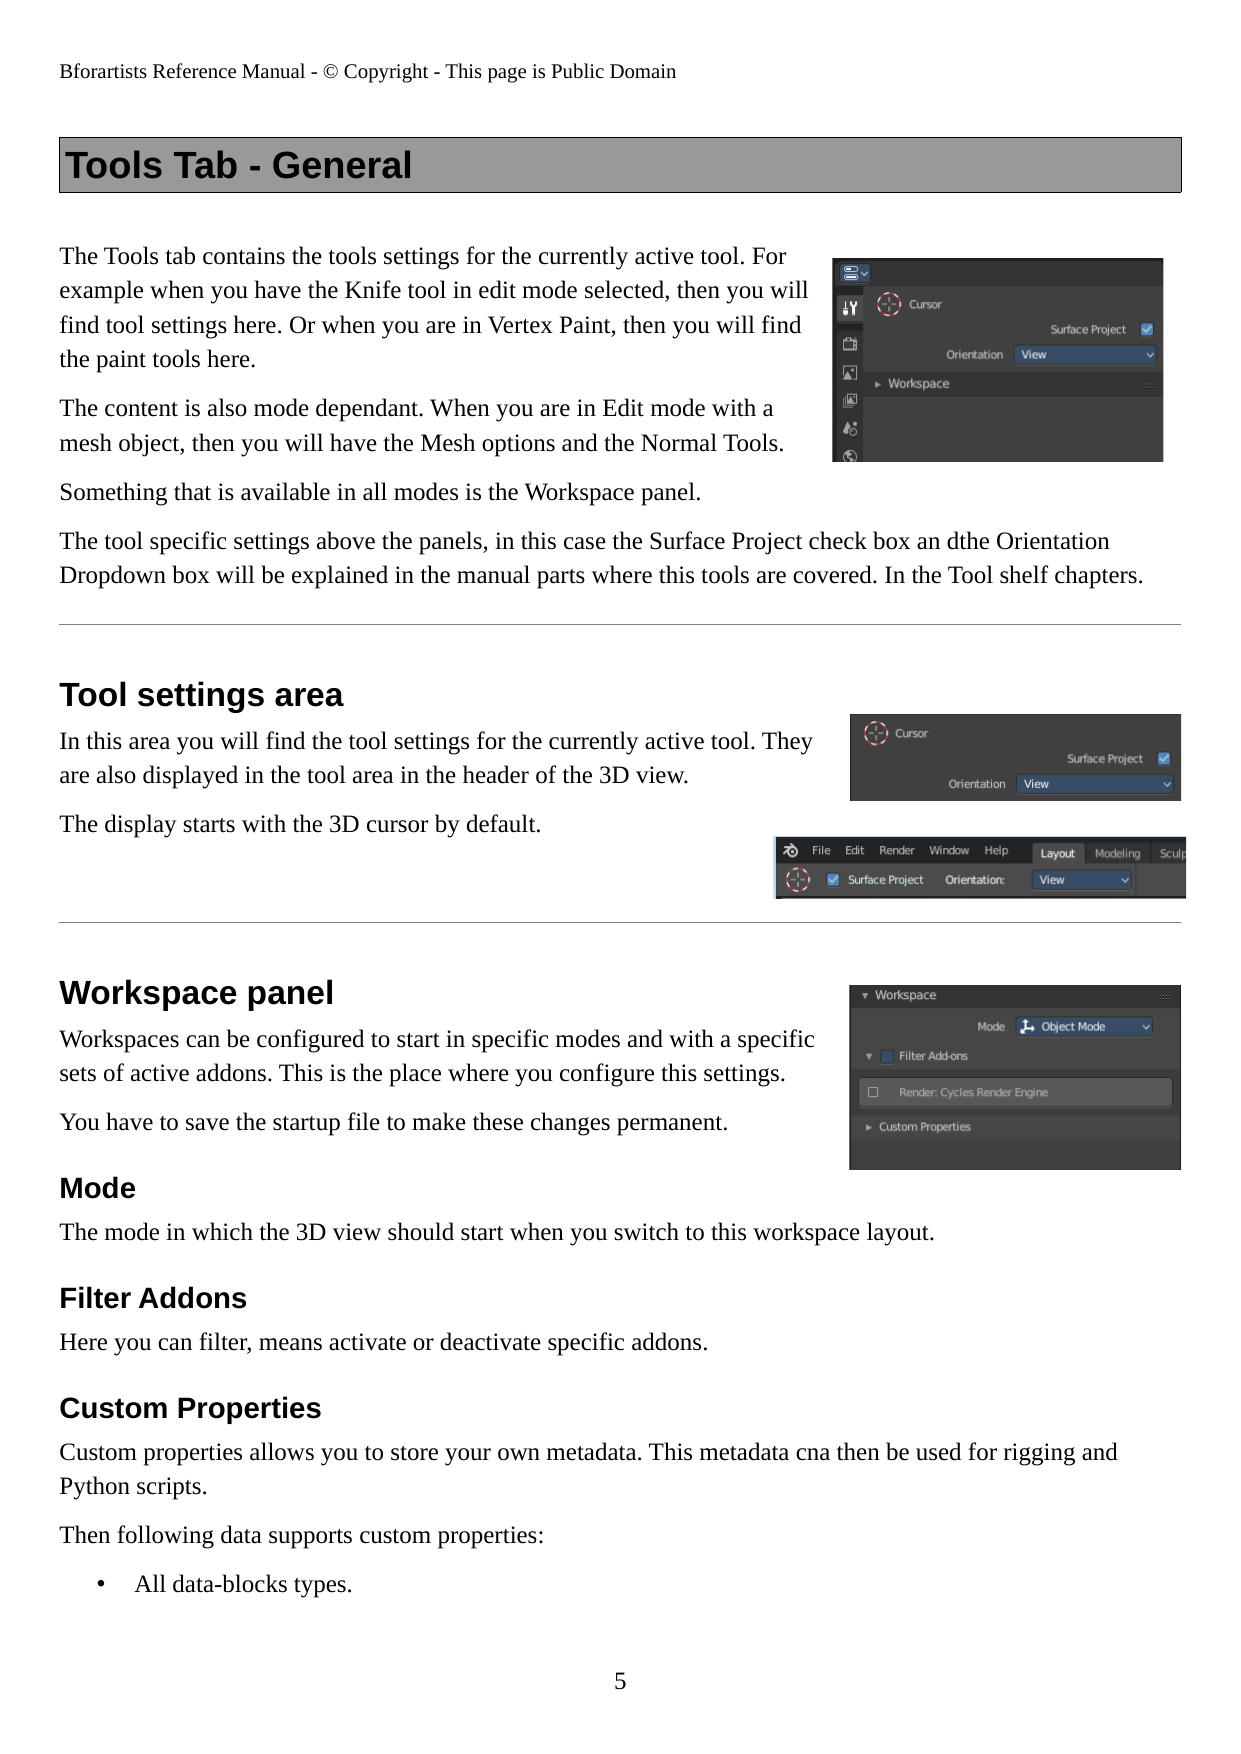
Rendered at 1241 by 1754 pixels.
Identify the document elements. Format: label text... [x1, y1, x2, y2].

text In this area you will find the tool settings for the currently active tool. They are also displayed in the tool area in the header of the 3D view. [59, 726, 850, 789]
subtitle Filter Addons [59, 1281, 1181, 1314]
picture [773, 836, 1187, 899]
text The tool specific settings above the panels, in this case the Surface Project check box an dthe Orientation Dropdown box will be explained in the manual parts where this tools are covered. In the Tool shelf chapters. [59, 526, 1181, 589]
text The Tools tab contains the tools settings for the currently active tool. For example when you have the Knife tool in edit mode selected, then you will find tool settings here. Or when you are in Vertex Paint, then you will find the paint tools here. [59, 241, 1181, 373]
text Then following data supports custom properties: [59, 1520, 1181, 1549]
text Workspaces can be configured to start in specific modes and with a specific sets of active addons. This is the place where you configure this settings. [59, 1024, 849, 1087]
list All data-blocks types. [97, 1569, 1181, 1598]
subtitle Workspace panel [59, 972, 1181, 1011]
picture [832, 258, 1164, 462]
picture [850, 714, 1182, 801]
picture [849, 985, 1182, 1170]
text Something that is available in all modes is the Workspace panel. [59, 477, 1181, 506]
subtitle Tool settings area [59, 675, 1181, 713]
subtitle Mode [59, 1171, 1181, 1204]
table_header Tools Tab - General [60, 138, 1181, 192]
subtitle Custom Properties [59, 1391, 1181, 1424]
text The content is also mode dependant. When you are in Edit mode with a mesh object, then you will have the Mesh options and the Normal Tools. [59, 393, 832, 457]
text Here you can filter, means activate or deactivate specific addons. [59, 1327, 1181, 1356]
text Custom properties allows you to store your own metadata. This metadata cna then be used for rigging and Python scripts. [59, 1437, 1181, 1500]
text You have to save the startup file to make these changes permanent. [59, 1107, 849, 1136]
text The display starts with the 3D cursor by default. [59, 809, 1181, 838]
text The mode in which the 3D view should start when you switch to this workspace layout. [59, 1217, 1181, 1246]
